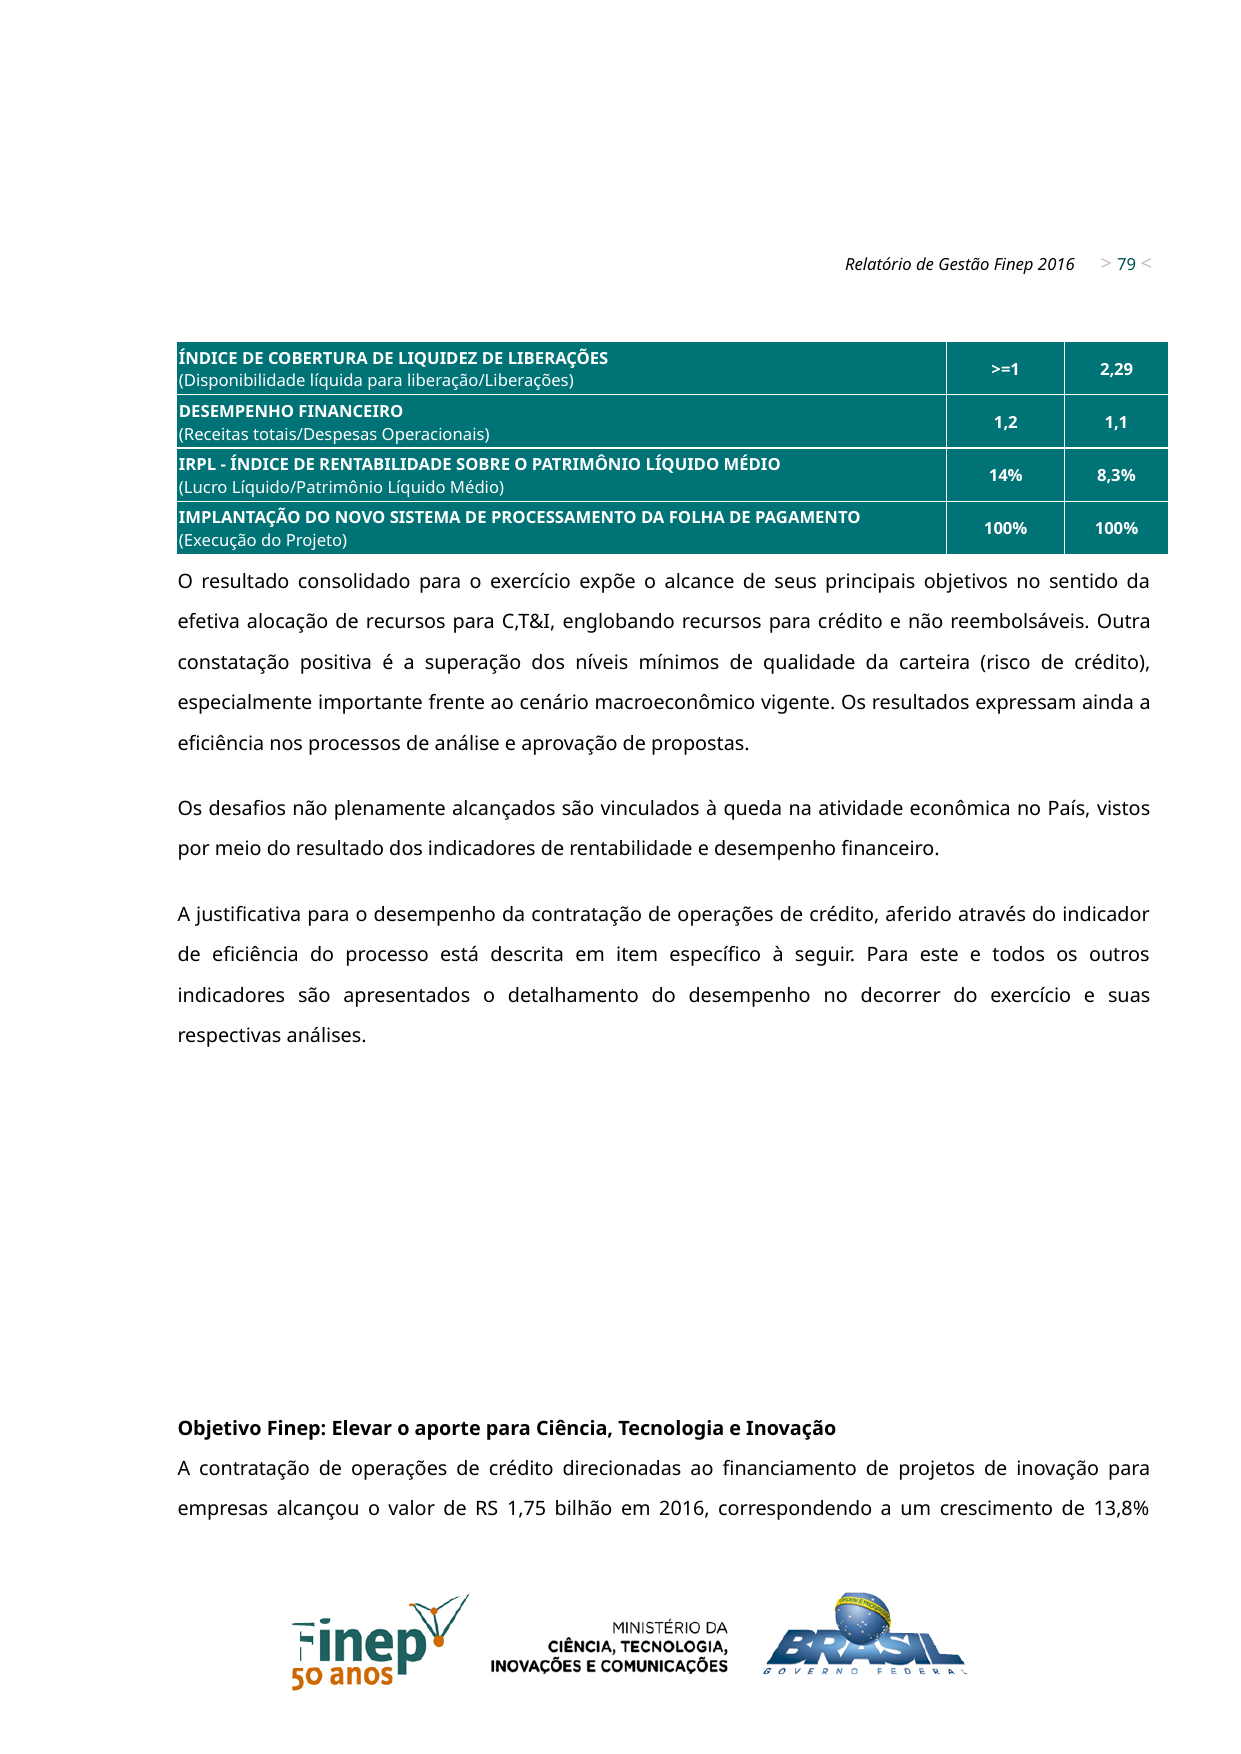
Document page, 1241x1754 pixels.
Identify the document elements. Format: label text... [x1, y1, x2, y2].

table_cell 1,2 [947, 395, 1064, 447]
table_cell 100% [1065, 502, 1168, 554]
text O resultado consolidado para o exercício expõe o alcance de seus principais objetivos no sentido da efetiva alocação de recursos para C,T&I, englobando recursos para crédito e não reembolsáveis. Outra constatação positiva é a superação dos níveis mínimos de qualidade da carteira (risco de crédito), especialmente importante frente ao cenário macroeconômico vigente. Os resultados expressam ainda a eficiência nos processos de análise e aprovação de propostas. [177, 567, 1152, 756]
text Os desafios não plenamente alcançados são vinculados à queda na atividade econômica no País, vistos por meio do resultado dos indicadores de rentabilidade e desempenho financeiro. [177, 794, 1152, 862]
text A justificativa para o desempenho da contratação de operações de crédito, aferido através do indicador de eficiência do processo está descrita em item específico à seguir. Para este e todos os outros indicadores são apresentados o detalhamento do desempenho no decorrer do exercício e suas respectivas análises. [177, 900, 1152, 1048]
table_cell ÍNDICE DE COBERTURA DE LIQUIDEZ DE LIBERAÇÕES (Disponibilidade líquida para liberação/Liberações) [177, 342, 946, 394]
table_cell 8,3% [1065, 449, 1168, 501]
table_cell >=1 [947, 342, 1064, 394]
text Objetivo Finep: Elevar o aporte para Ciência, Tecnologia e Inovação [177, 1414, 1152, 1441]
table_cell DESEMPENHO FINANCEIRO (Receitas totais/Despesas Operacionais) [177, 395, 946, 447]
table_cell IMPLANTAÇÃO DO NOVO SISTEMA DE PROCESSAMENTO DA FOLHA DE PAGAMENTO (Execução do Projeto) [177, 502, 946, 554]
table_cell IRPL - ÍNDICE DE RENTABILIDADE SOBRE O PATRIMÔNIO LÍQUIDO MÉDIO (Lucro Líquido/Patrimônio Líquido Médio) [177, 449, 946, 501]
text A contratação de operações de crédito direcionadas ao financiamento de projetos de inovação para empresas alcançou o valor de RS 1,75 bilhão em 2016, correspondendo a um crescimento de 13,8% [177, 1454, 1152, 1522]
table_cell 1,1 [1065, 395, 1168, 447]
table_cell 14% [947, 449, 1064, 501]
table_cell 100% [947, 502, 1064, 554]
table_cell 2,29 [1065, 342, 1168, 394]
